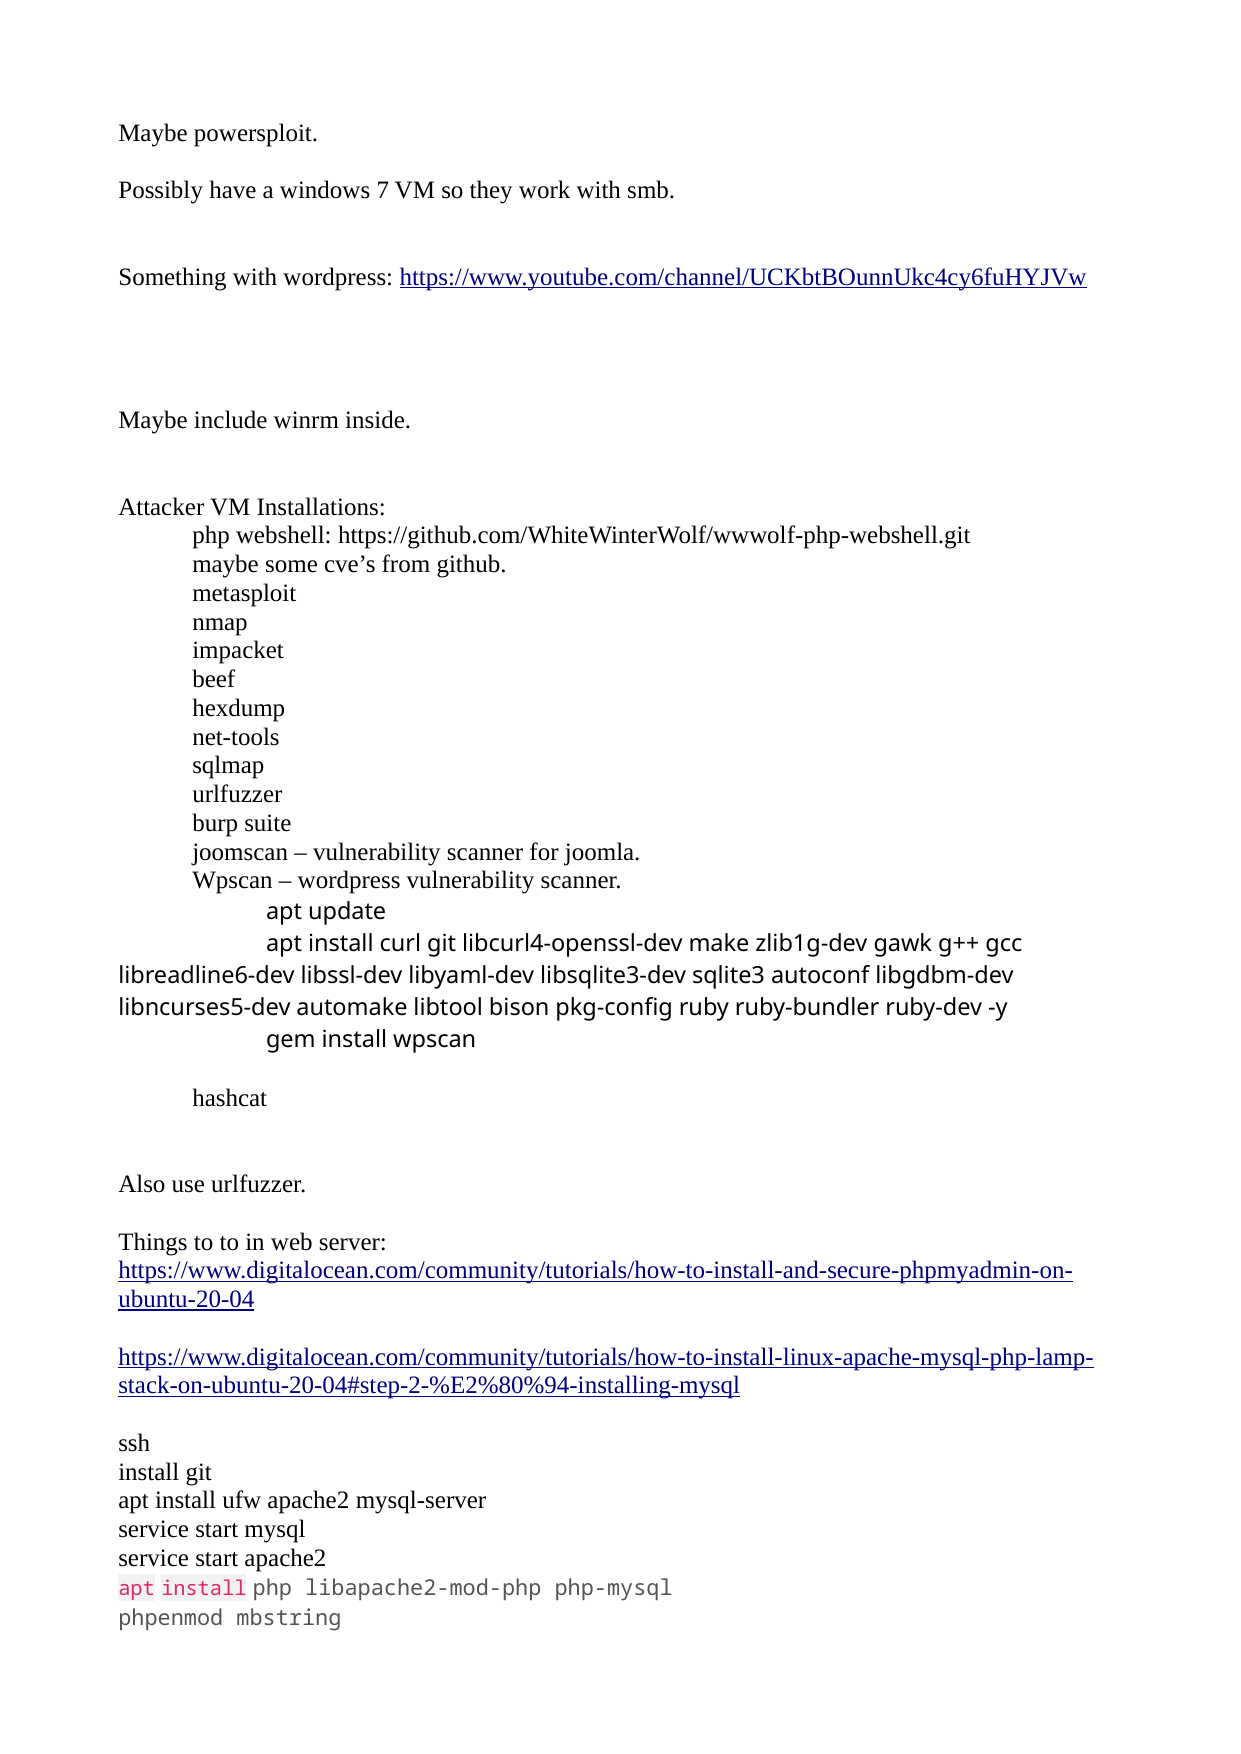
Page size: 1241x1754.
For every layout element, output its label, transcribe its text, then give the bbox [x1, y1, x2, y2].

text hashcat [118, 1083, 1122, 1112]
text service start apache2 [118, 1543, 1122, 1572]
text gem install wpscan [118, 1022, 1122, 1054]
text apt install ufw apache2 mysql-server [118, 1486, 1122, 1514]
text apt install curl git libcurl4-openssl-dev make zlib1g-dev gawk g++ gcc libreadline6-dev libssl-dev libyaml-dev libsqlite3-dev sqlite3 autoconf libgdbm-dev libncurses5-dev automake libtool bison pkg-config ruby ruby-bundler ruby-dev -y [118, 926, 1122, 1022]
text urlfuzzer [118, 779, 1122, 808]
text Also use urlfuzzer. [118, 1169, 1122, 1198]
text beef [118, 664, 1122, 693]
text install git [118, 1457, 1122, 1486]
text net-tools [118, 722, 1122, 751]
text apt update [118, 894, 1122, 926]
text Possibly have a windows 7 VM so they work with smb. [118, 176, 1122, 204]
text impacket [118, 636, 1122, 664]
text https://www.digitalocean.com/community/tutorials/how-to-install-and-secure-phpmyadmin-on-ubuntu-20-04 [118, 1256, 1122, 1313]
text https://www.digitalocean.com/community/tutorials/how-to-install-linux-apache-mysql-php-lamp-stack-on-ubuntu-20-04#step-2-%E2%80%94-installing-mysql [118, 1342, 1122, 1399]
text burp suite [118, 808, 1122, 837]
text hexdump [118, 693, 1122, 722]
text php webshell: https://github.com/WhiteWinterWolf/wwwolf-php-webshell.git [118, 521, 1122, 549]
text apt install php libapache2-mod-php php-mysql [118, 1572, 1122, 1602]
text Things to to in web server: [118, 1227, 1122, 1256]
text phpenmod mbstring [118, 1602, 1122, 1631]
text joomscan – vulnerability scanner for joomla. [118, 837, 1122, 866]
text Wpscan – wordpress vulnerability scanner. [118, 866, 1122, 894]
text Maybe powersploit. [118, 118, 1122, 147]
text service start mysql [118, 1514, 1122, 1543]
text nmap [118, 607, 1122, 636]
text Attacker VM Installations: [118, 492, 1122, 521]
text metasploit [118, 578, 1122, 607]
text ssh [118, 1428, 1122, 1457]
text Maybe include winrm inside. [118, 406, 1122, 434]
text Something with wordpress: https://www.youtube.com/channel/UCKbtBOunnUkc4cy6fuHYJVw [118, 262, 1122, 291]
text sqlmap [118, 751, 1122, 779]
text maybe some cve’s from github. [118, 549, 1122, 578]
